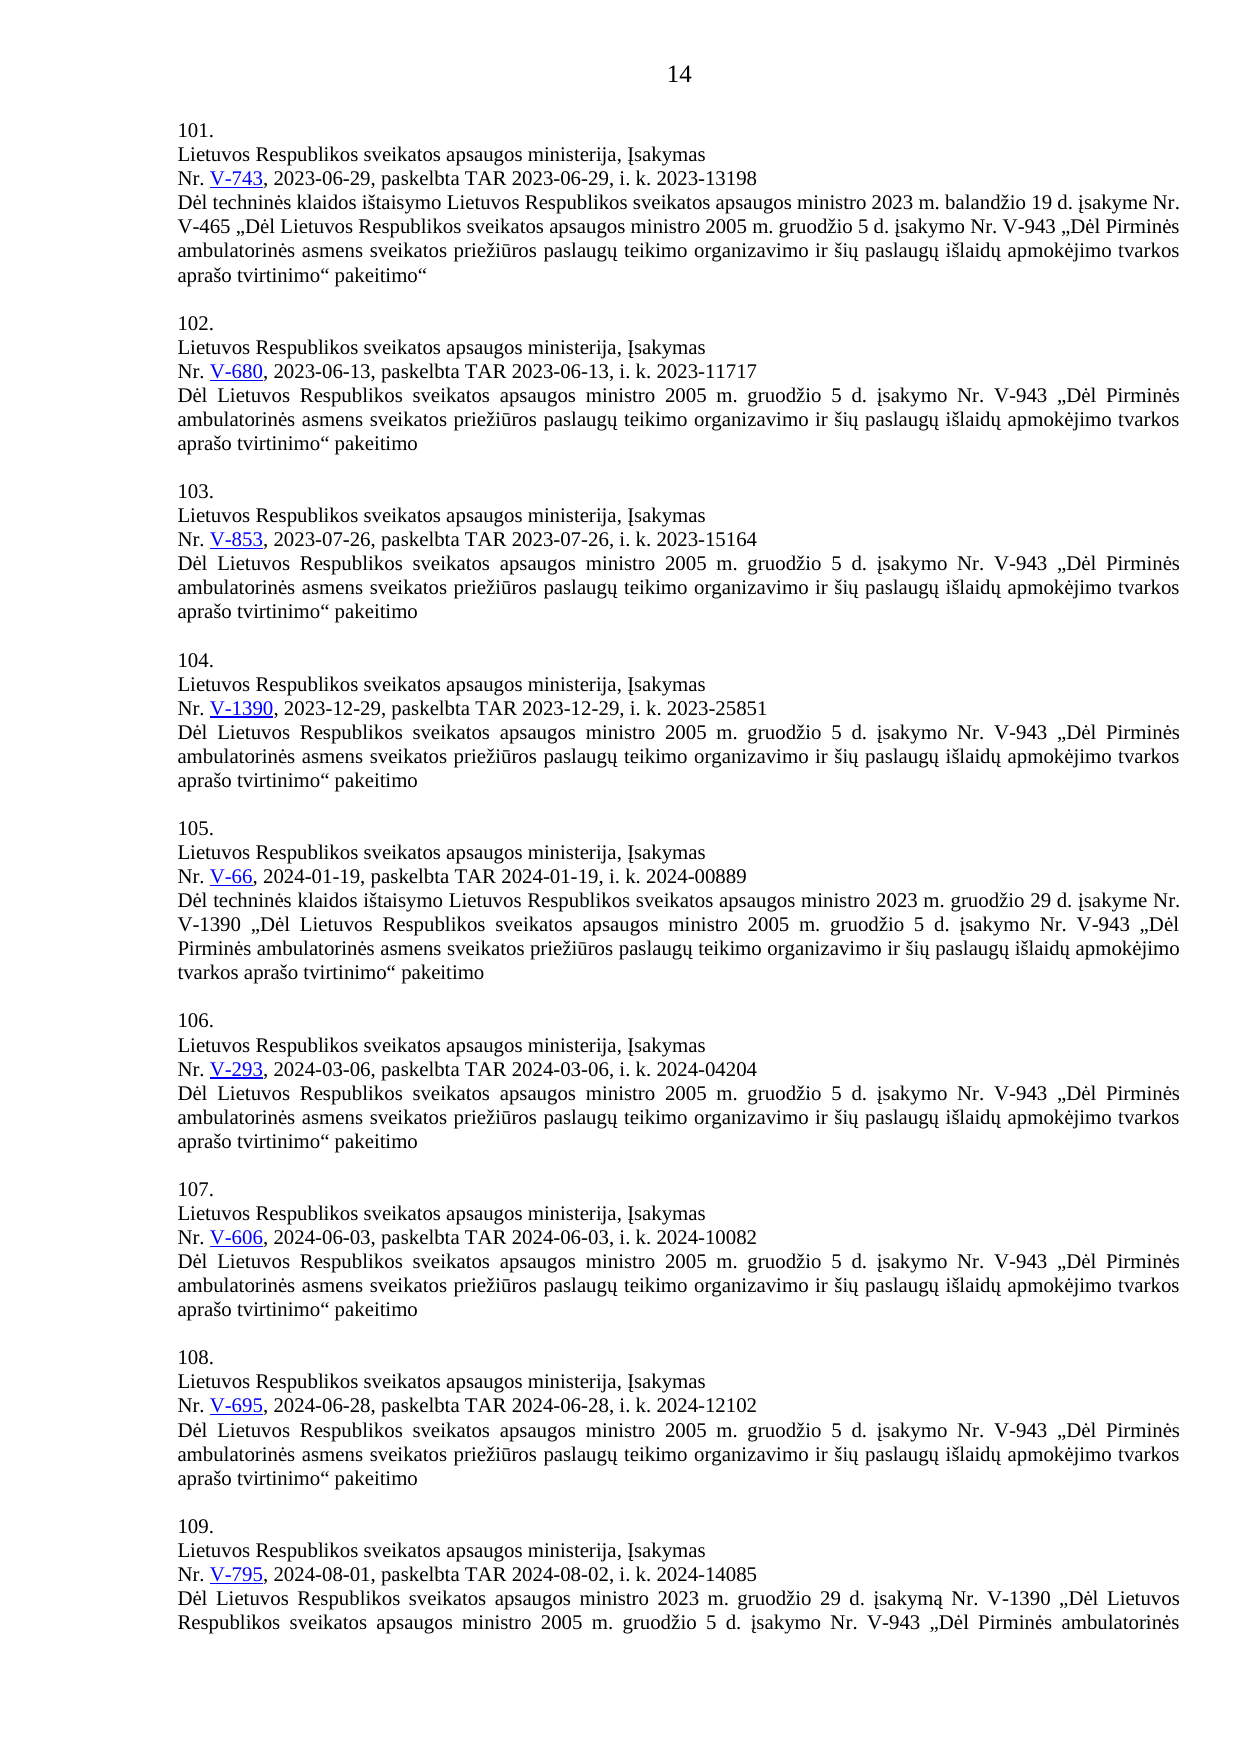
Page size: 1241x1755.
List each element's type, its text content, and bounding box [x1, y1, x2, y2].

text Nr. V-293, 2024-03-06, paskelbta TAR 2024-03-06, i. k. 2024-04204 [177, 1057, 1181, 1081]
text Lietuvos Respublikos sveikatos apsaugos ministerija, Įsakymas [177, 1369, 1181, 1393]
text Dėl Lietuvos Respublikos sveikatos apsaugos ministro 2005 m. gruodžio 5 d. įsakymo Nr. V-943 „Dėl Pirminės ambulatorinės asmens sveikatos priežiūros paslaugų teikimo organizavimo ir šių paslaugų išlaidų apmokėjimo tvarkos aprašo tvirtinimo“ pakeitimo [177, 1417, 1181, 1490]
text Dėl techninės klaidos ištaisymo Lietuvos Respublikos sveikatos apsaugos ministro 2023 m. gruodžio 29 d. įsakyme Nr. V-1390 „Dėl Lietuvos Respublikos sveikatos apsaugos ministro 2005 m. gruodžio 5 d. įsakymo Nr. V-943 „Dėl Pirminės ambulatorinės asmens sveikatos priežiūros paslaugų teikimo organizavimo ir šių paslaugų išlaidų apmokėjimo tvarkos aprašo tvirtinimo“ pakeitimo [177, 888, 1181, 984]
text Nr. V-695, 2024-06-28, paskelbta TAR 2024-06-28, i. k. 2024-12102 [177, 1393, 1181, 1417]
text Lietuvos Respublikos sveikatos apsaugos ministerija, Įsakymas [177, 1201, 1181, 1225]
text 106. [177, 1008, 1181, 1032]
text Nr. V-1390, 2023-12-29, paskelbta TAR 2023-12-29, i. k. 2023-25851 [177, 696, 1181, 720]
text Dėl Lietuvos Respublikos sveikatos apsaugos ministro 2005 m. gruodžio 5 d. įsakymo Nr. V-943 „Dėl Pirminės ambulatorinės asmens sveikatos priežiūros paslaugų teikimo organizavimo ir šių paslaugų išlaidų apmokėjimo tvarkos aprašo tvirtinimo“ pakeitimo [177, 1249, 1181, 1321]
text Nr. V-743, 2023-06-29, paskelbta TAR 2023-06-29, i. k. 2023-13198 [177, 166, 1181, 190]
text Lietuvos Respublikos sveikatos apsaugos ministerija, Įsakymas [177, 1032, 1181, 1057]
text Nr. V-853, 2023-07-26, paskelbta TAR 2023-07-26, i. k. 2023-15164 [177, 527, 1181, 551]
text Dėl Lietuvos Respublikos sveikatos apsaugos ministro 2023 m. gruodžio 29 d. įsakymą Nr. V-1390 „Dėl Lietuvos Respublikos sveikatos apsaugos ministro 2005 m. gruodžio 5 d. įsakymo Nr. V-943 „Dėl Pirminės ambulatorinės [177, 1586, 1181, 1634]
text Dėl Lietuvos Respublikos sveikatos apsaugos ministro 2005 m. gruodžio 5 d. įsakymo Nr. V-943 „Dėl Pirminės ambulatorinės asmens sveikatos priežiūros paslaugų teikimo organizavimo ir šių paslaugų išlaidų apmokėjimo tvarkos aprašo tvirtinimo“ pakeitimo [177, 720, 1181, 792]
text 104. [177, 647, 1181, 672]
text 107. [177, 1177, 1181, 1201]
text 109. [177, 1514, 1181, 1538]
text 108. [177, 1345, 1181, 1369]
text Lietuvos Respublikos sveikatos apsaugos ministerija, Įsakymas [177, 672, 1181, 696]
text Nr. V-795, 2024-08-01, paskelbta TAR 2024-08-02, i. k. 2024-14085 [177, 1562, 1181, 1586]
text Lietuvos Respublikos sveikatos apsaugos ministerija, Įsakymas [177, 503, 1181, 527]
text Lietuvos Respublikos sveikatos apsaugos ministerija, Įsakymas [177, 1538, 1181, 1562]
text Nr. V-606, 2024-06-03, paskelbta TAR 2024-06-03, i. k. 2024-10082 [177, 1225, 1181, 1249]
text Dėl Lietuvos Respublikos sveikatos apsaugos ministro 2005 m. gruodžio 5 d. įsakymo Nr. V-943 „Dėl Pirminės ambulatorinės asmens sveikatos priežiūros paslaugų teikimo organizavimo ir šių paslaugų išlaidų apmokėjimo tvarkos aprašo tvirtinimo“ pakeitimo [177, 383, 1181, 455]
text Nr. V-680, 2023-06-13, paskelbta TAR 2023-06-13, i. k. 2023-11717 [177, 359, 1181, 383]
text 102. [177, 311, 1181, 335]
text Lietuvos Respublikos sveikatos apsaugos ministerija, Įsakymas [177, 142, 1181, 166]
text 105. [177, 816, 1181, 840]
text 103. [177, 479, 1181, 503]
text 101. [177, 118, 1181, 142]
text Dėl techninės klaidos ištaisymo Lietuvos Respublikos sveikatos apsaugos ministro 2023 m. balandžio 19 d. įsakyme Nr. V-465 „Dėl Lietuvos Respublikos sveikatos apsaugos ministro 2005 m. gruodžio 5 d. įsakymo Nr. V-943 „Dėl Pirminės ambulatorinės asmens sveikatos priežiūros paslaugų teikimo organizavimo ir šių paslaugų išlaidų apmokėjimo tvarkos aprašo tvirtinimo“ pakeitimo“ [177, 190, 1181, 287]
text Dėl Lietuvos Respublikos sveikatos apsaugos ministro 2005 m. gruodžio 5 d. įsakymo Nr. V-943 „Dėl Pirminės ambulatorinės asmens sveikatos priežiūros paslaugų teikimo organizavimo ir šių paslaugų išlaidų apmokėjimo tvarkos aprašo tvirtinimo“ pakeitimo [177, 551, 1181, 623]
text Lietuvos Respublikos sveikatos apsaugos ministerija, Įsakymas [177, 840, 1181, 864]
text Lietuvos Respublikos sveikatos apsaugos ministerija, Įsakymas [177, 335, 1181, 359]
text Dėl Lietuvos Respublikos sveikatos apsaugos ministro 2005 m. gruodžio 5 d. įsakymo Nr. V-943 „Dėl Pirminės ambulatorinės asmens sveikatos priežiūros paslaugų teikimo organizavimo ir šių paslaugų išlaidų apmokėjimo tvarkos aprašo tvirtinimo“ pakeitimo [177, 1081, 1181, 1153]
text Nr. V-66, 2024-01-19, paskelbta TAR 2024-01-19, i. k. 2024-00889 [177, 864, 1181, 888]
